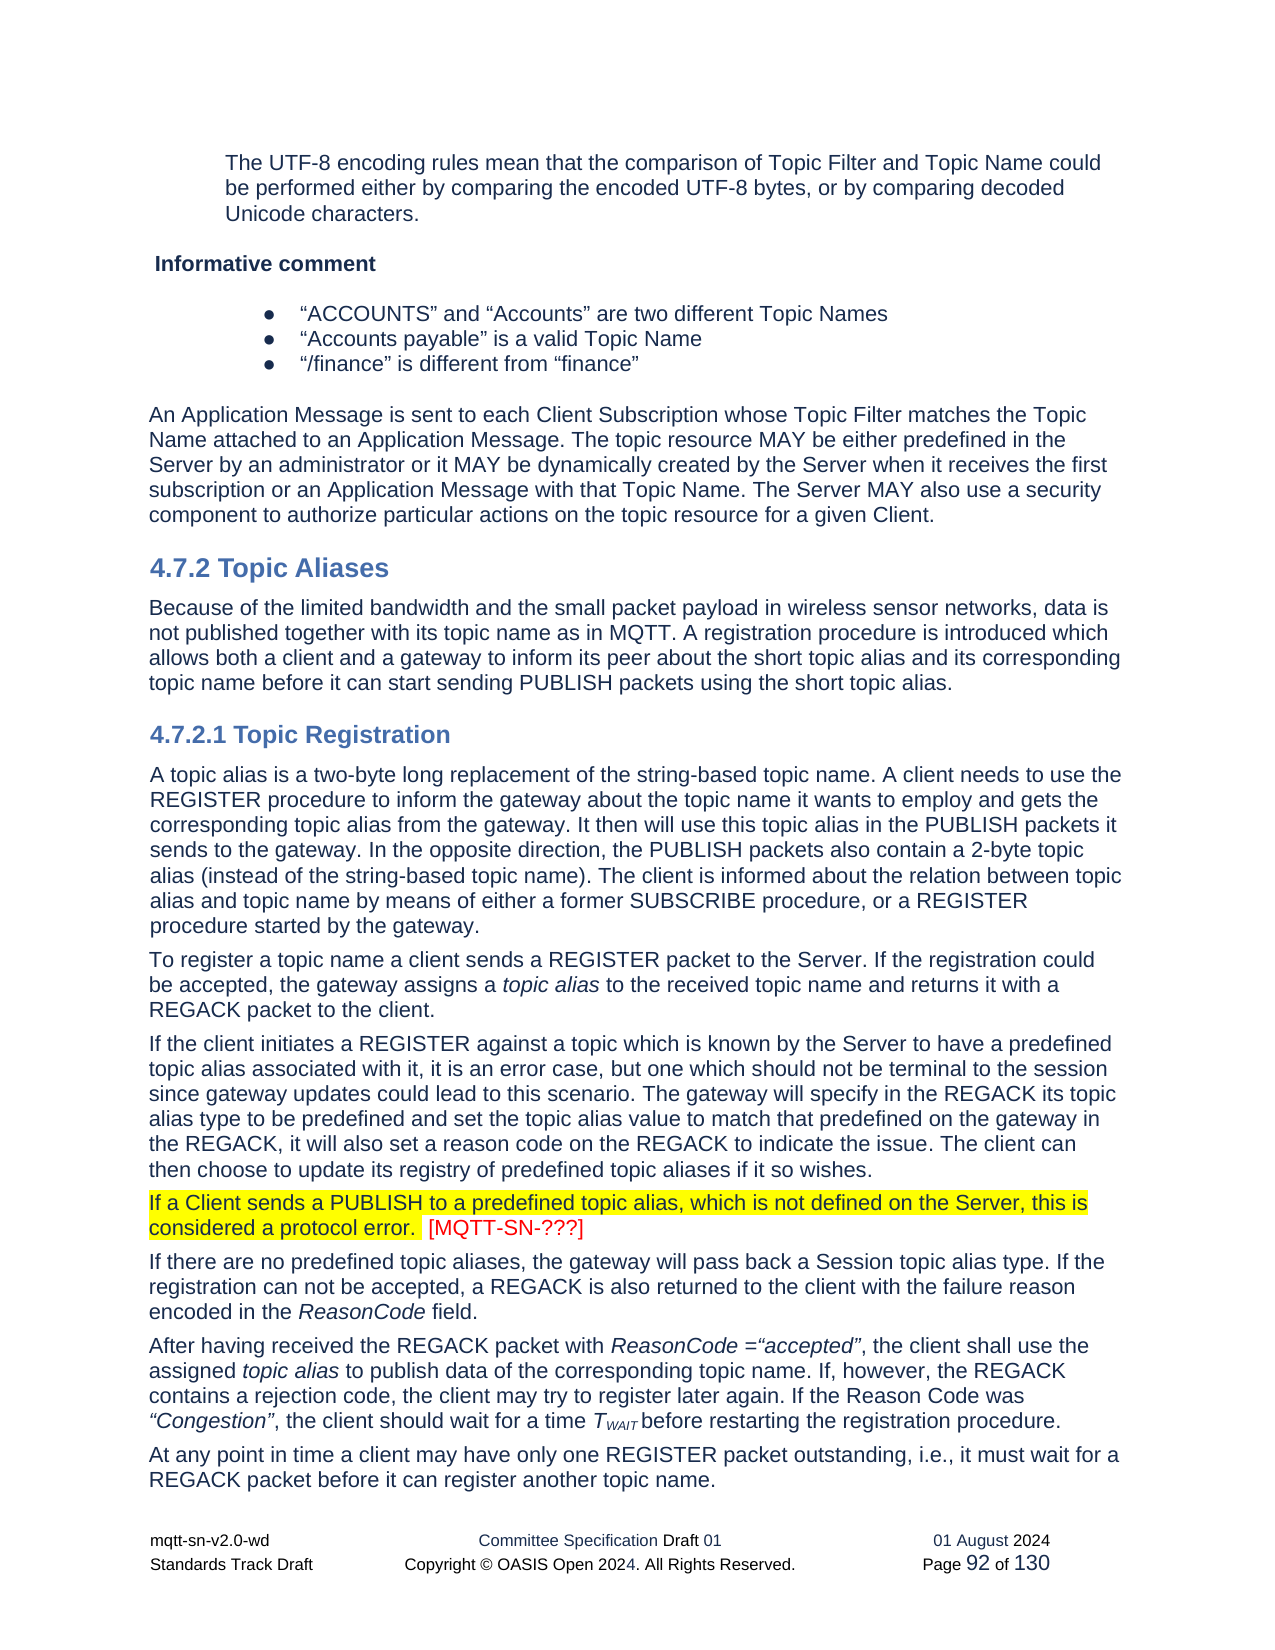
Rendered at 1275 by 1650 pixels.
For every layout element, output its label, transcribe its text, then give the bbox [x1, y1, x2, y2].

subtitle 4.7.2 Topic Aliases [150, 552, 1124, 584]
subtitle 4.7.2.1 Topic Registration [150, 720, 1124, 749]
text If the client initiates a REGISTER against a topic which is known by the Server to have a predefined topic alias associated with it, it is an error case, but one which should not be terminal to the session since gateway updates could lead to this scenario. The gateway will specify in the REGACK its topic alias type to be predefined and set the topic alias value to match that predefined on the gateway in the REGACK, it will also set a reason code on the REGACK to indicate the issue. The client can then choose to update its registry of predefined topic aliases if it so wishes. [148, 1030, 1124, 1182]
text If a Client sends a PUBLISH to a predefined topic alias, which is not defined on the Server, this is considered a protocol error. [MQTT-SN-???] [148, 1190, 1124, 1240]
text Because of the limited bandwidth and the small packet payload in wireless sensor networks, data is not published together with its topic name as in MQTT. A registration procedure is introduced which allows both a client and a gateway to inform its peer about the short topic alias and its corresponding topic name before it can start sending PUBLISH packets using the short topic alias. [148, 594, 1124, 695]
text To register a topic name a client sends a REGISTER packet to the Server. If the registration could be accepted, the gateway assigns a topic alias to the received topic name and returns it with a REGACK packet to the client. [148, 946, 1124, 1022]
text A topic alias is a two-byte long replacement of the string-based topic name. A client needs to use the REGISTER procedure to inform the gateway about the topic name it wants to employ and gets the corresponding topic alias from the gateway. It then will use this topic alias in the PUBLISH packets it sends to the gateway. In the opposite direction, the PUBLISH packets also contain a 2-byte topic alias (instead of the string-based topic name). The client is informed about the relation between topic alias and topic name by means of either a former SUBSCRIBE procedure, or a REGISTER procedure started by the gateway. [149, 762, 1124, 938]
list “/finance” is different from “finance” [262, 351, 1124, 376]
text At any point in time a client may have only one REGISTER packet outstanding, i.e., it must wait for a REGACK packet before it can register another topic name. [148, 1442, 1124, 1492]
text If there are no predefined topic aliases, the gateway will pass back a Session topic alias type. If the registration can not be accepted, a REGACK is also returned to the client with the failure reason encoded in the ReasonCode field. [148, 1249, 1124, 1324]
list “ACCOUNTS” and “Accounts” are two different Topic Names [262, 301, 1124, 326]
list “Accounts payable” is a valid Topic Name [262, 326, 1124, 351]
text The UTF-8 encoding rules mean that the comparison of Topic Filter and Topic Name could be performed either by comparing the encoded UTF-8 bytes, or by comparing decoded Unicode characters. [225, 150, 1124, 226]
text An Application Message is sent to each Client Subscription whose Topic Filter matches the Topic Name attached to an Application Message. The topic resource MAY be either predefined in the Server by an administrator or it MAY be dynamically created by the Server when it receives the first subscription or an Application Message with that Topic Name. The Server MAY also use a security component to authorize particular actions on the topic resource for a given Client. [148, 401, 1124, 527]
text After having received the REGACK packet with ReasonCode =“accepted”, the client shall use the assigned topic alias to publish data of the corresponding topic name. If, however, the REGACK contains a rejection code, the client may try to register later again. If the Reason Code was “Congestion”, the client should wait for a time TWAIT before restarting the registration procedure. [148, 1333, 1124, 1433]
text Informative comment [148, 251, 1124, 276]
